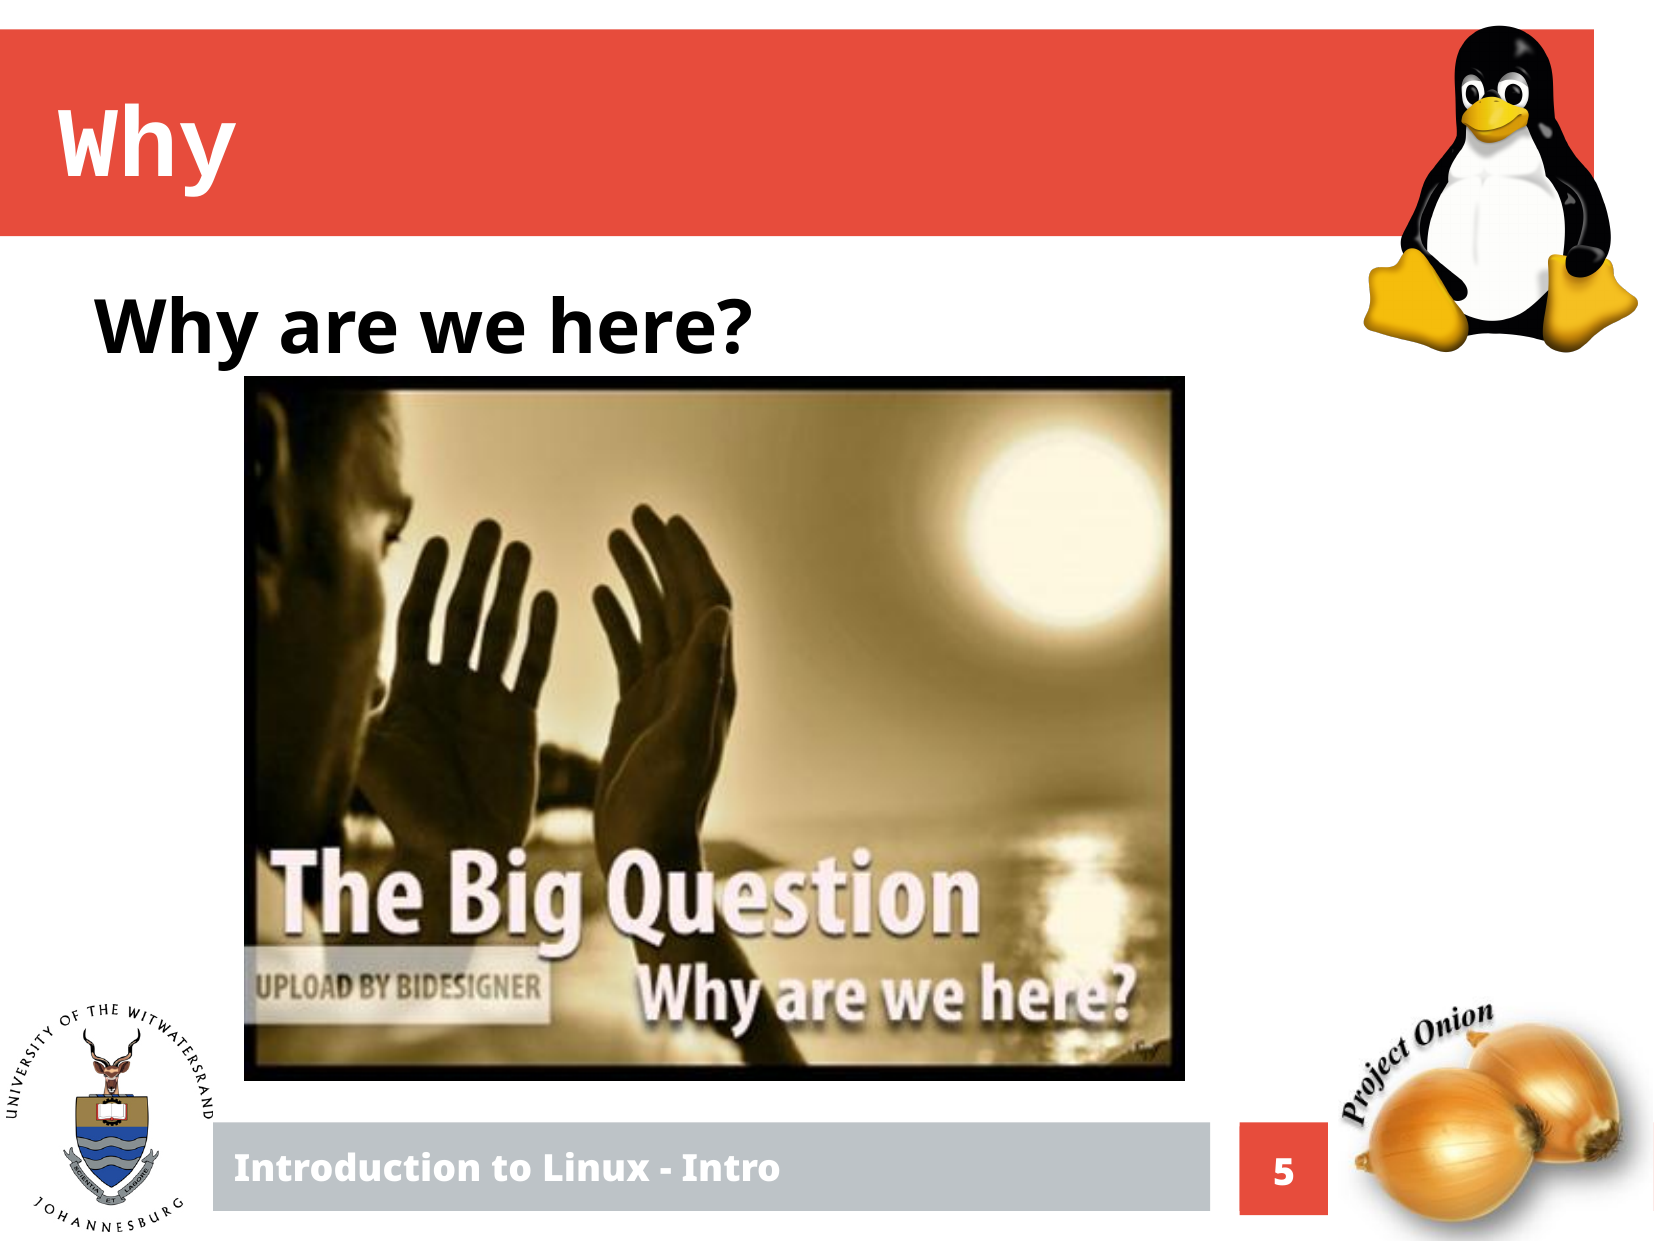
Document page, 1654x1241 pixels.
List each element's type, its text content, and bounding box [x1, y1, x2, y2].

title Why [58, 59, 1594, 207]
picture [1345, 4, 1653, 367]
subtitle Why are we here? [58, 272, 1565, 1041]
picture [1328, 986, 1653, 1241]
picture [244, 376, 1185, 1081]
picture [6, 1004, 213, 1232]
